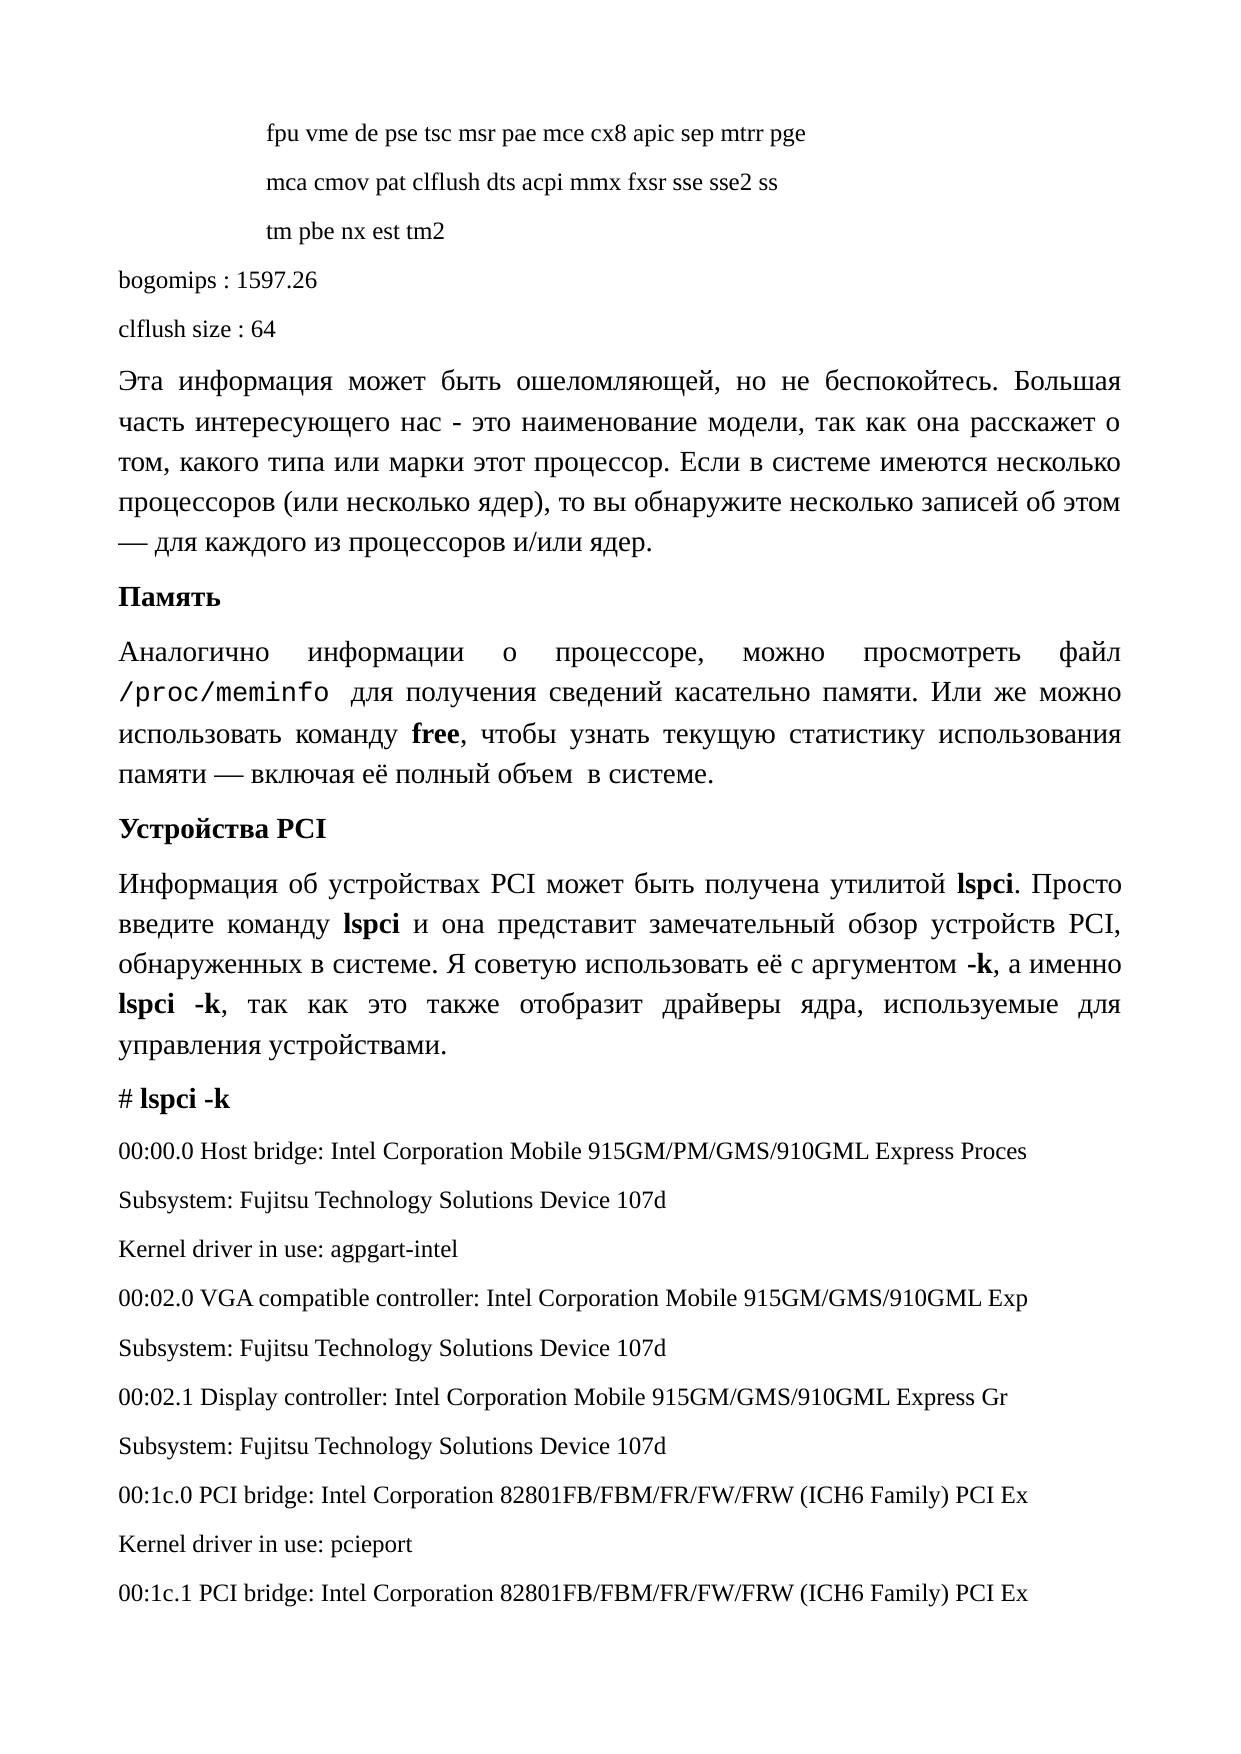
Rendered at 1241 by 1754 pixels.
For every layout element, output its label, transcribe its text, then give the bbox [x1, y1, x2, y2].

text fpu vme de pse tsc msr pae mce cx8 apic sep mtrr pge [118, 118, 1122, 147]
text # lspci -k [118, 1082, 1122, 1115]
text bogomips : 1597.26 [118, 265, 1122, 294]
text 00:02.0 VGA compatible controller: Intel Corporation Mobile 915GM/GMS/910GML Exp [118, 1283, 1122, 1312]
text 00:00.0 Host bridge: Intel Corporation Mobile 915GM/PM/GMS/910GML Express Proces [118, 1136, 1122, 1165]
text Эта информация может быть ошеломляющей, но не беспокойтесь. Большая часть интересующего нас - это наименование модели, так как она расскажет о том, какого типа или марки этот процессор. Если в системе имеются несколько процессоров (или несколько ядер), то вы обнаружите несколько записей об этом — для каждого из процессоров и/или ядер. [118, 363, 1122, 558]
text mca cmov pat clflush dts acpi mmx fxsr sse sse2 ss [118, 167, 1122, 196]
text Kernel driver in use: pcieport [118, 1529, 1122, 1558]
text 00:02.1 Display controller: Intel Corporation Mobile 915GM/GMS/910GML Express Gr [118, 1382, 1122, 1410]
text Subsystem: Fujitsu Technology Solutions Device 107d [118, 1431, 1122, 1459]
text 00:1c.0 PCI bridge: Intel Corporation 82801FB/FBM/FR/FW/FRW (ICH6 Family) PCI Ex [118, 1480, 1122, 1508]
text Аналогично информации о процессоре, можно просмотреть файл /proc/meminfo для получения сведений касательно памяти. Или же можно использовать команду free, чтобы узнать текущую статистику использования памяти — включая её полный объем в системе. [118, 634, 1122, 790]
text tm pbe nx est tm2 [118, 216, 1122, 245]
text Subsystem: Fujitsu Technology Solutions Device 107d [118, 1333, 1122, 1361]
text Устройства PCI [118, 811, 1122, 845]
text Память [118, 579, 1122, 613]
text Subsystem: Fujitsu Technology Solutions Device 107d [118, 1185, 1122, 1214]
text 00:1c.1 PCI bridge: Intel Corporation 82801FB/FBM/FR/FW/FRW (ICH6 Family) PCI Ex [118, 1578, 1122, 1607]
text clflush size : 64 [118, 314, 1122, 343]
text Kernel driver in use: agpgart-intel [118, 1234, 1122, 1263]
text Информация об устройствах PCI может быть получена утилитой lspci. Просто введите команду lspci и она представит замечательный обзор устройств PCI, обнаруженных в системе. Я советую использовать её с аргументом -k, а именно lspci -k, так как это также отобразит драйверы ядра, используемые для управления устройствами. [118, 866, 1122, 1060]
